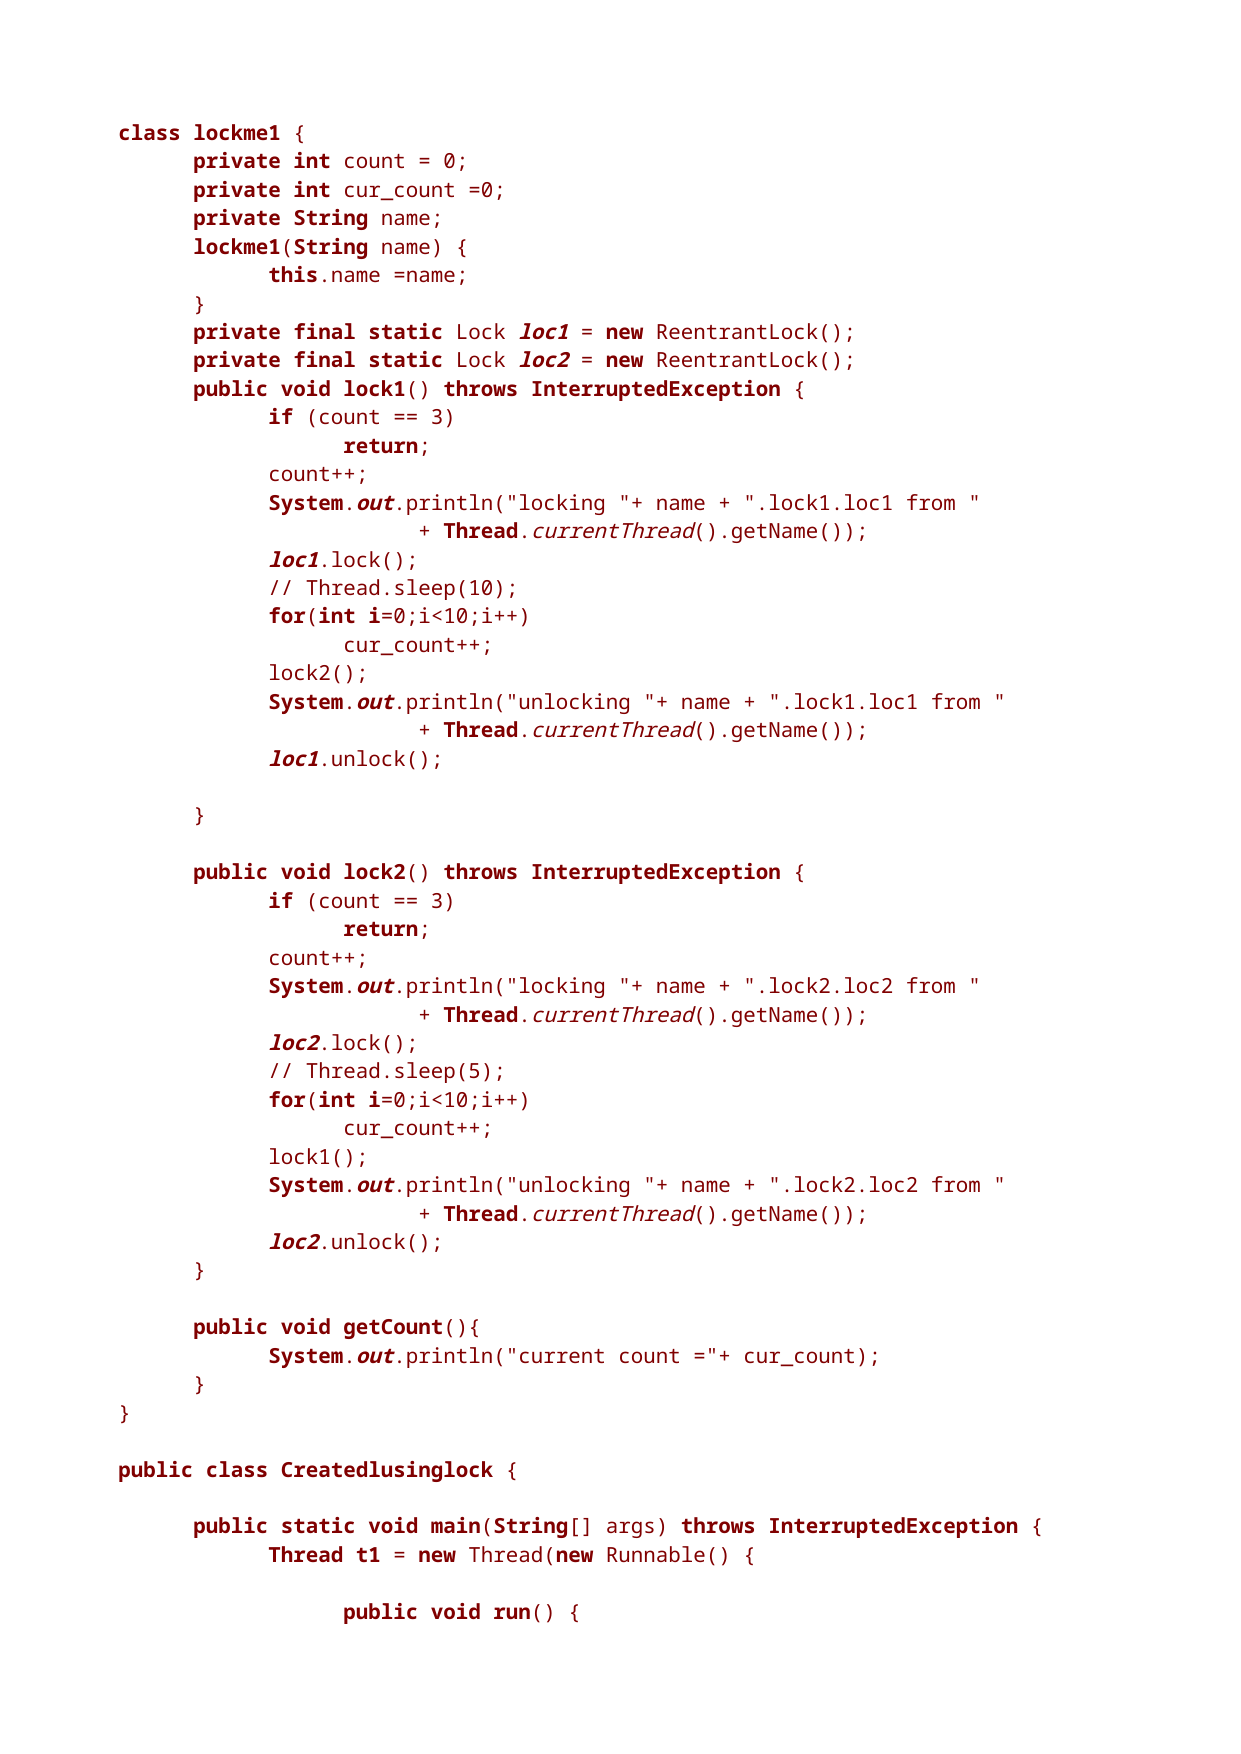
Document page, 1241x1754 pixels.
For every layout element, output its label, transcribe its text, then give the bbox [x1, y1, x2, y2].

text + Thread.currentThread().getName()); [118, 715, 1122, 744]
text + Thread.currentThread().getName()); [118, 516, 1122, 545]
text public static void main(String[] args) throws InterruptedException { [118, 1512, 1122, 1540]
text cur_count++; [118, 630, 1122, 658]
text } [118, 1369, 1122, 1398]
text return; [118, 914, 1122, 943]
text loc1.lock(); [118, 545, 1122, 573]
text } [118, 801, 1122, 829]
text private final static Lock loc1 = new ReentrantLock(); [118, 317, 1122, 346]
text if (count == 3) [118, 402, 1122, 431]
text class lockme1 { [118, 118, 1122, 147]
text private int cur_count =0; [118, 175, 1122, 203]
text lockme1(String name) { [118, 232, 1122, 260]
text private final static Lock loc2 = new ReentrantLock(); [118, 346, 1122, 374]
text + Thread.currentThread().getName()); [118, 1000, 1122, 1028]
text lock1(); [118, 1142, 1122, 1170]
text System.out.println("locking "+ name + ".lock2.loc2 from " [118, 971, 1122, 1000]
text + Thread.currentThread().getName()); [118, 1199, 1122, 1227]
text lock2(); [118, 658, 1122, 687]
text } [118, 289, 1122, 317]
text System.out.println("locking "+ name + ".lock1.loc1 from " [118, 488, 1122, 516]
text count++; [118, 943, 1122, 971]
text System.out.println("current count ="+ cur_count); [118, 1341, 1122, 1369]
text loc2.unlock(); [118, 1227, 1122, 1256]
text return; [118, 431, 1122, 459]
text public void getCount(){ [118, 1312, 1122, 1341]
text private String name; [118, 203, 1122, 232]
text } [118, 1256, 1122, 1284]
text System.out.println("unlocking "+ name + ".lock1.loc1 from " [118, 687, 1122, 715]
text for(int i=0;i<10;i++) [118, 1085, 1122, 1113]
text cur_count++; [118, 1113, 1122, 1142]
text public void lock1() throws InterruptedException { [118, 374, 1122, 402]
text } [118, 1398, 1122, 1426]
text private int count = 0; [118, 147, 1122, 175]
text // Thread.sleep(10); [118, 573, 1122, 602]
text System.out.println("unlocking "+ name + ".lock2.loc2 from " [118, 1170, 1122, 1199]
text for(int i=0;i<10;i++) [118, 602, 1122, 630]
text // Thread.sleep(5); [118, 1057, 1122, 1085]
text public void run() { [118, 1597, 1122, 1625]
text loc1.unlock(); [118, 744, 1122, 772]
text loc2.lock(); [118, 1028, 1122, 1057]
text this.name =name; [118, 260, 1122, 289]
text if (count == 3) [118, 886, 1122, 914]
text Thread t1 = new Thread(new Runnable() { [118, 1540, 1122, 1568]
text public void lock2() throws InterruptedException { [118, 857, 1122, 886]
text public class Createdlusinglock { [118, 1455, 1122, 1483]
text count++; [118, 459, 1122, 488]
